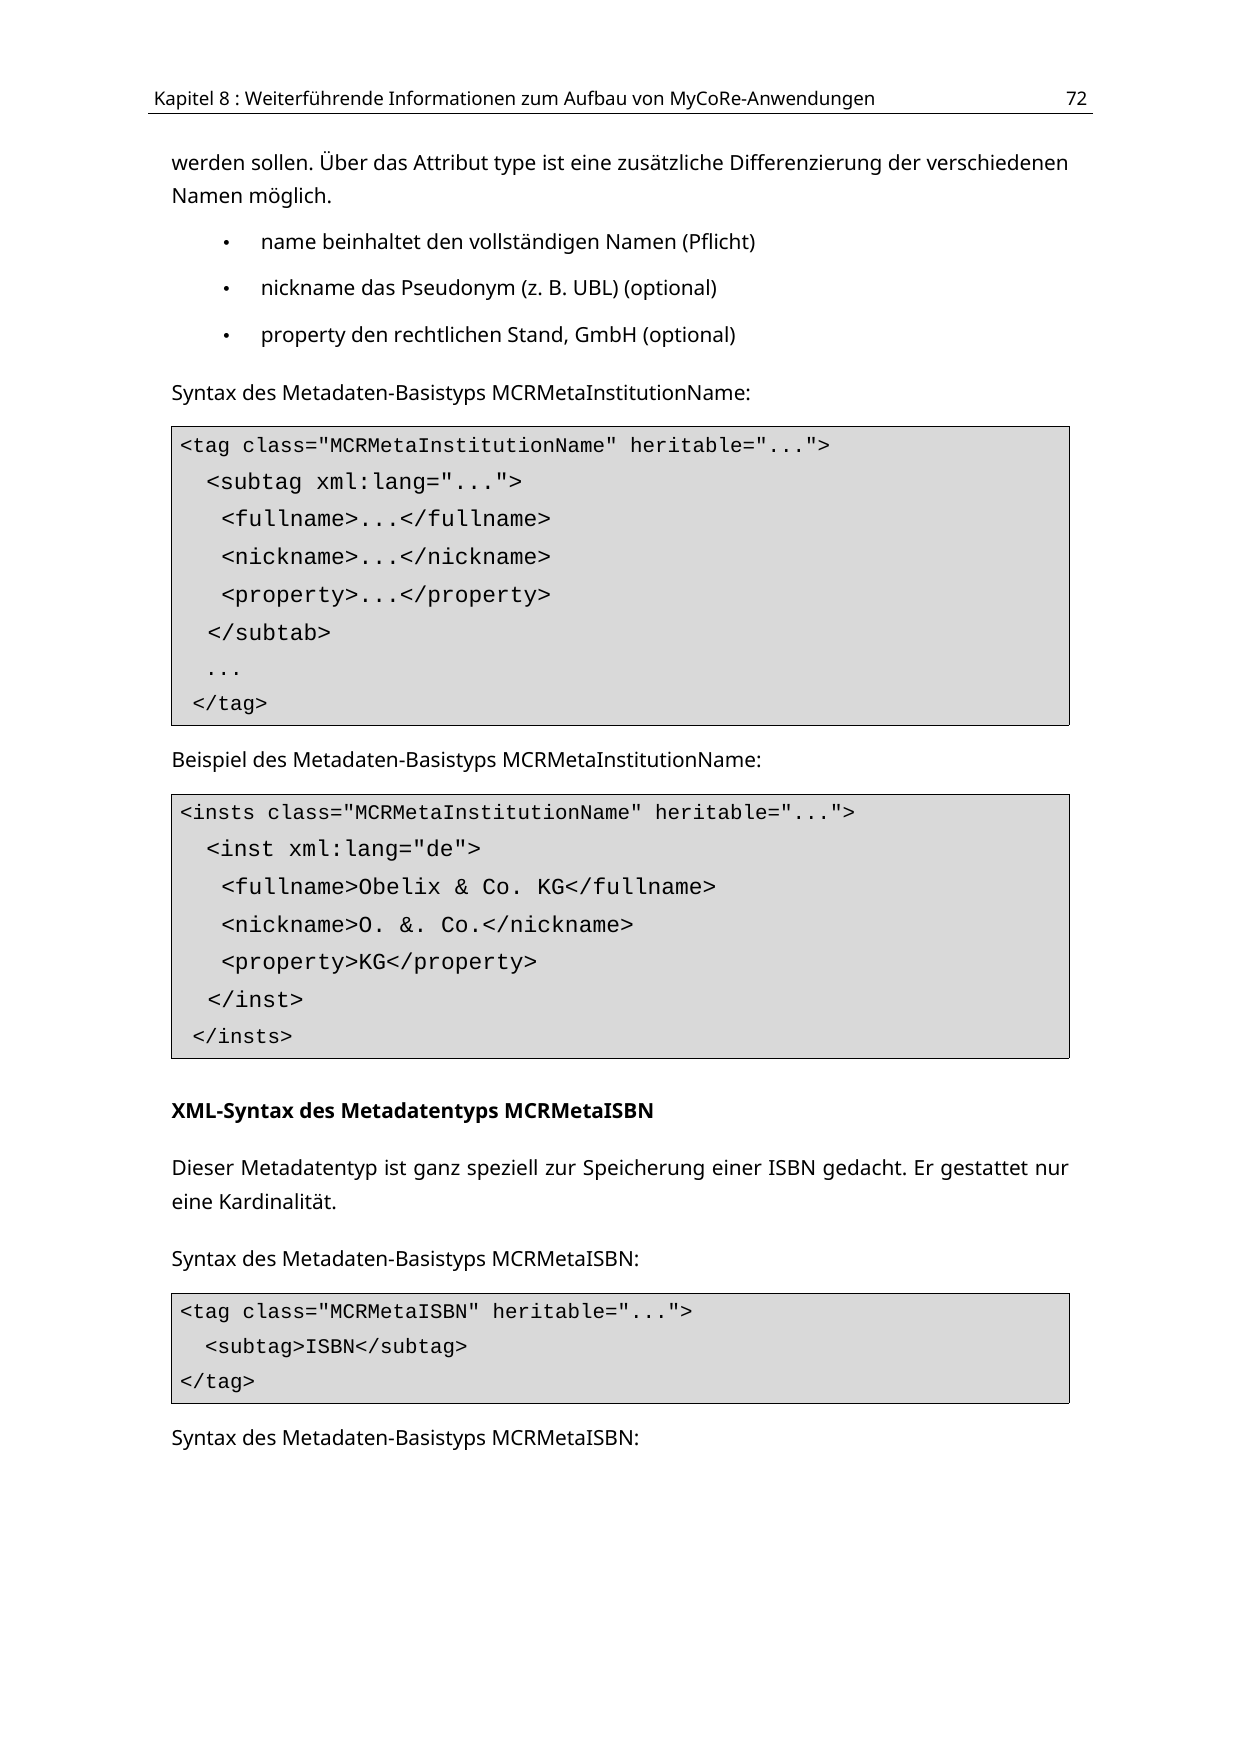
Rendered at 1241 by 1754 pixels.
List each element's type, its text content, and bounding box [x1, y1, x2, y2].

list nickname das Pseudonym (z. B. UBL) (optional) [185, 273, 1069, 302]
text <nickname>O. &. Co.</nickname> [172, 904, 1069, 939]
list name beinhaltet den vollständigen Namen (Pflicht) [185, 227, 1069, 255]
text <fullname>...</fullname> [172, 499, 1069, 534]
text <property>...</property> [172, 574, 1069, 609]
text <fullname>Obelix & Co. KG</fullname> [172, 867, 1069, 901]
text </tag> [172, 685, 1069, 725]
text </inst> [172, 980, 1069, 1014]
text <tag class="MCRMetaInstitutionName" heritable="..."> [172, 427, 1069, 458]
text Syntax des Metadaten-Basistyps MCRMetaISBN: [171, 1423, 1069, 1452]
text <subtag xml:lang="..."> [172, 461, 1069, 496]
text <inst xml:lang="de"> [172, 829, 1069, 864]
text Syntax des Metadaten-Basistyps MCRMetaInstitutionName: [171, 378, 1069, 406]
text ... [172, 650, 1069, 682]
text <insts class="MCRMetaInstitutionName" heritable="..."> [172, 795, 1069, 826]
text </insts> [172, 1018, 1069, 1058]
text <tag class="MCRMetaISBN" heritable="..."> [172, 1294, 1069, 1325]
text Dieser Metadatentyp ist ganz speziell zur Speicherung einer ISBN gedacht. Er gestattet nur eine Kardinalität. [171, 1153, 1069, 1215]
text <subtag>ISBN</subtag> [172, 1328, 1069, 1360]
text Syntax des Metadaten-Basistyps MCRMetaISBN: [171, 1244, 1069, 1273]
text Beispiel des Metadaten-Basistyps MCRMetaInstitutionName: [171, 746, 1069, 774]
text <nickname>...</nickname> [172, 537, 1069, 571]
text <property>KG</property> [172, 942, 1069, 977]
text </tag> [172, 1363, 1069, 1403]
list property den rechtlichen Stand, GmbH (optional) [185, 320, 1069, 348]
text </subtab> [172, 612, 1069, 647]
subtitle XML-Syntax des Metadatentyps MCRMetaISBN [171, 1096, 1092, 1124]
text werden sollen. Über das Attribut type ist eine zusätzliche Differenzierung der verschiedenen Namen möglich. [171, 148, 1069, 210]
